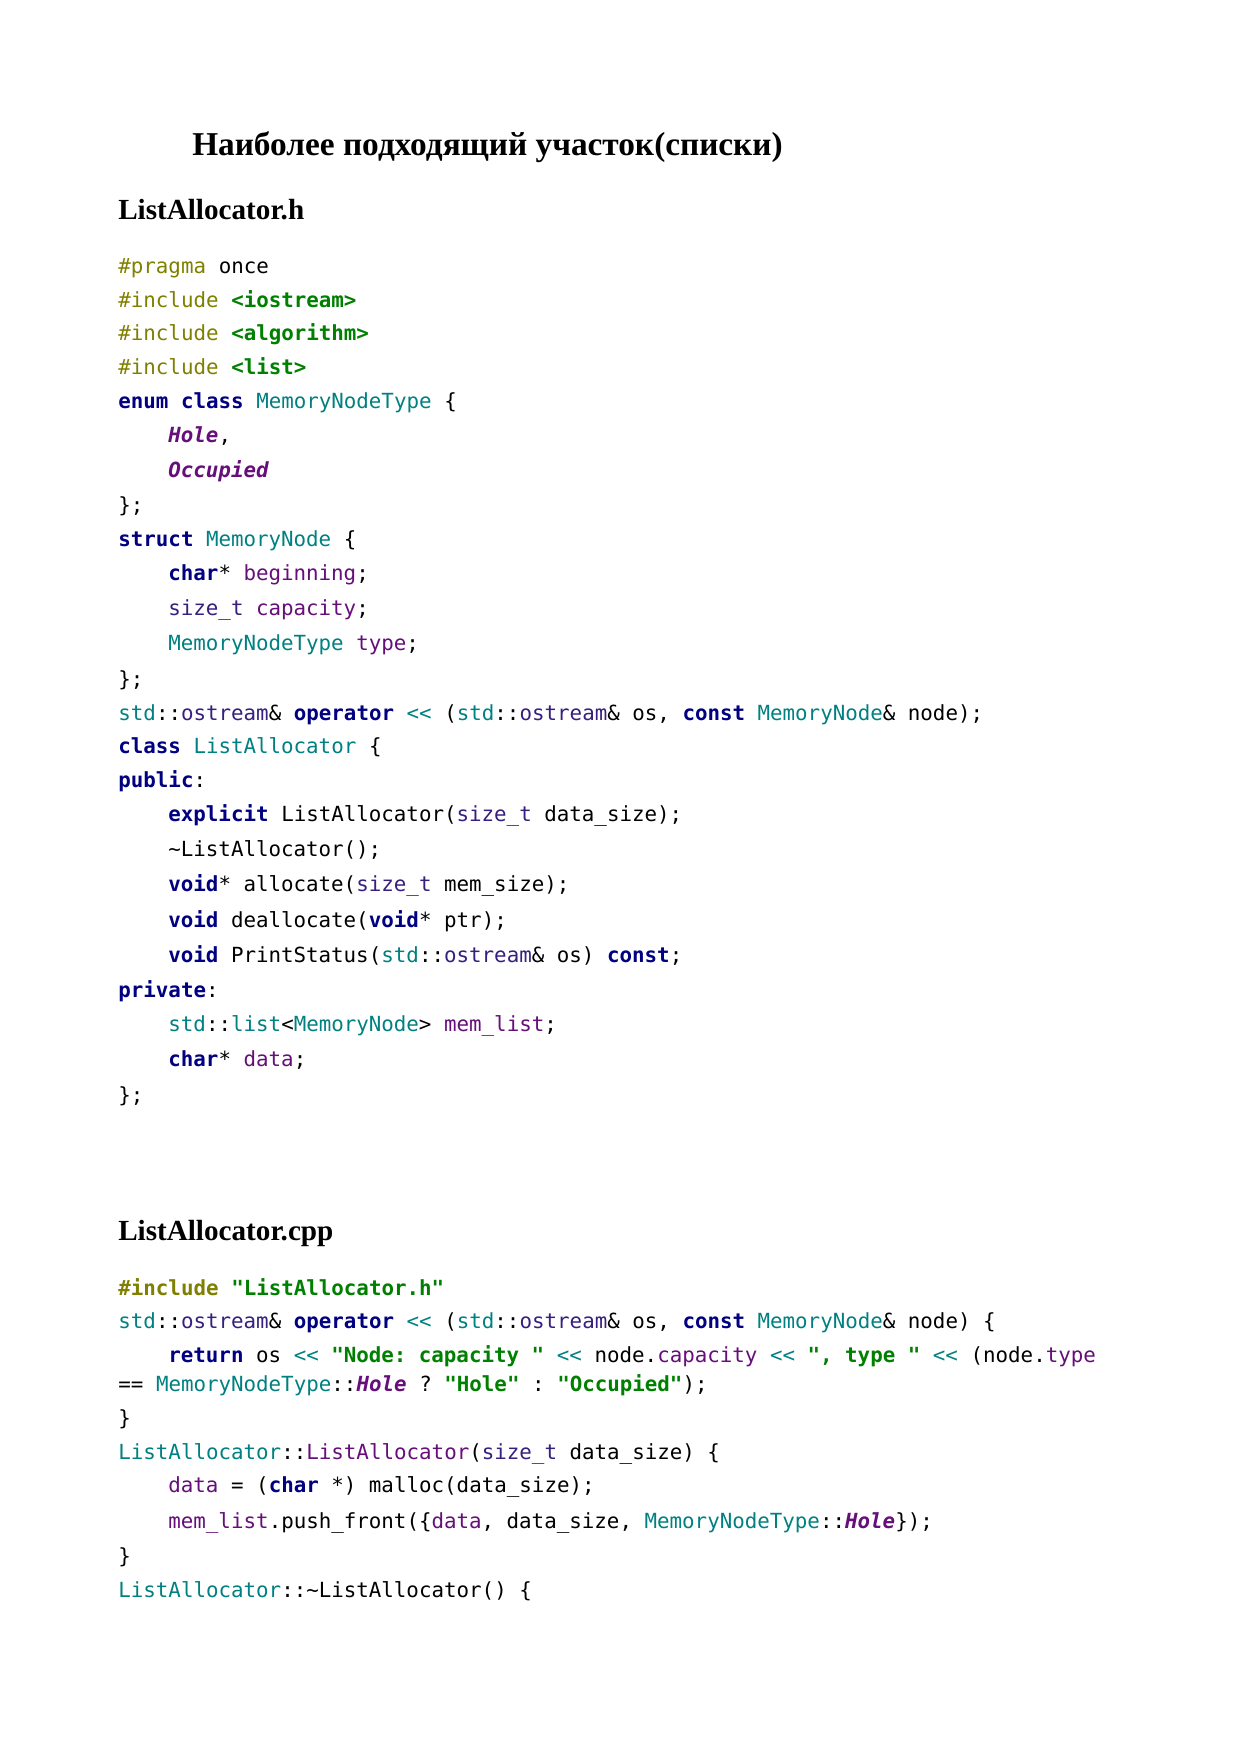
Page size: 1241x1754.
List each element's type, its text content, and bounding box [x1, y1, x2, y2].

text char* beginning; [118, 561, 1122, 586]
text ListAllocator::~ListAllocator() { [118, 1578, 1122, 1602]
text explicit ListAllocator(size_t data_size); [118, 802, 1122, 827]
text Hole, [118, 423, 1122, 448]
text } [118, 1544, 1122, 1568]
text #pragma once [118, 254, 1122, 278]
text mem_list.push_front({data, data_size, MemoryNodeType::Hole}); [118, 1509, 1122, 1534]
text }; [118, 493, 1122, 518]
text void* allocate(size_t mem_size); [118, 872, 1122, 898]
text std::ostream& operator << (std::ostream& os, const MemoryNode& node) { [118, 1309, 1122, 1334]
text }; [118, 1083, 1122, 1107]
text void deallocate(void* ptr); [118, 908, 1122, 933]
text ~ListAllocator(); [118, 837, 1122, 863]
text ListAllocator::ListAllocator(size_t data_size) { [118, 1440, 1122, 1464]
text ListAllocator.cpp [118, 1213, 1122, 1247]
text void PrintStatus(std::ostream& os) const; [118, 943, 1122, 969]
text enum class MemoryNodeType { [118, 389, 1122, 413]
text struct MemoryNode { [118, 527, 1122, 551]
text ListAllocator.h [118, 192, 1122, 225]
text } [118, 1406, 1122, 1430]
text #include <algorithm> [118, 321, 1122, 346]
text std::list<MemoryNode> mem_list; [118, 1012, 1122, 1038]
text #include <list> [118, 355, 1122, 379]
text public: [118, 768, 1122, 792]
text private: [118, 978, 1122, 1003]
text #include <iostream> [118, 288, 1122, 312]
text std::ostream& operator << (std::ostream& os, const MemoryNode& node); [118, 701, 1122, 725]
text #include "ListAllocator.h" [118, 1276, 1122, 1300]
text MemoryNodeType type; [118, 631, 1122, 657]
text size_t capacity; [118, 596, 1122, 622]
text return os << "Node: capacity " << node.capacity << ", type " << (node.type == MemoryNodeType::Hole ? "Hole" : "Occupied"); [118, 1343, 1122, 1397]
text Наиболее подходящий участок(списки) [118, 124, 1122, 162]
text data = (char *) malloc(data_size); [118, 1473, 1122, 1499]
text Occupied [118, 458, 1122, 484]
text }; [118, 667, 1122, 691]
text char* data; [118, 1047, 1122, 1073]
text class ListAllocator { [118, 734, 1122, 758]
